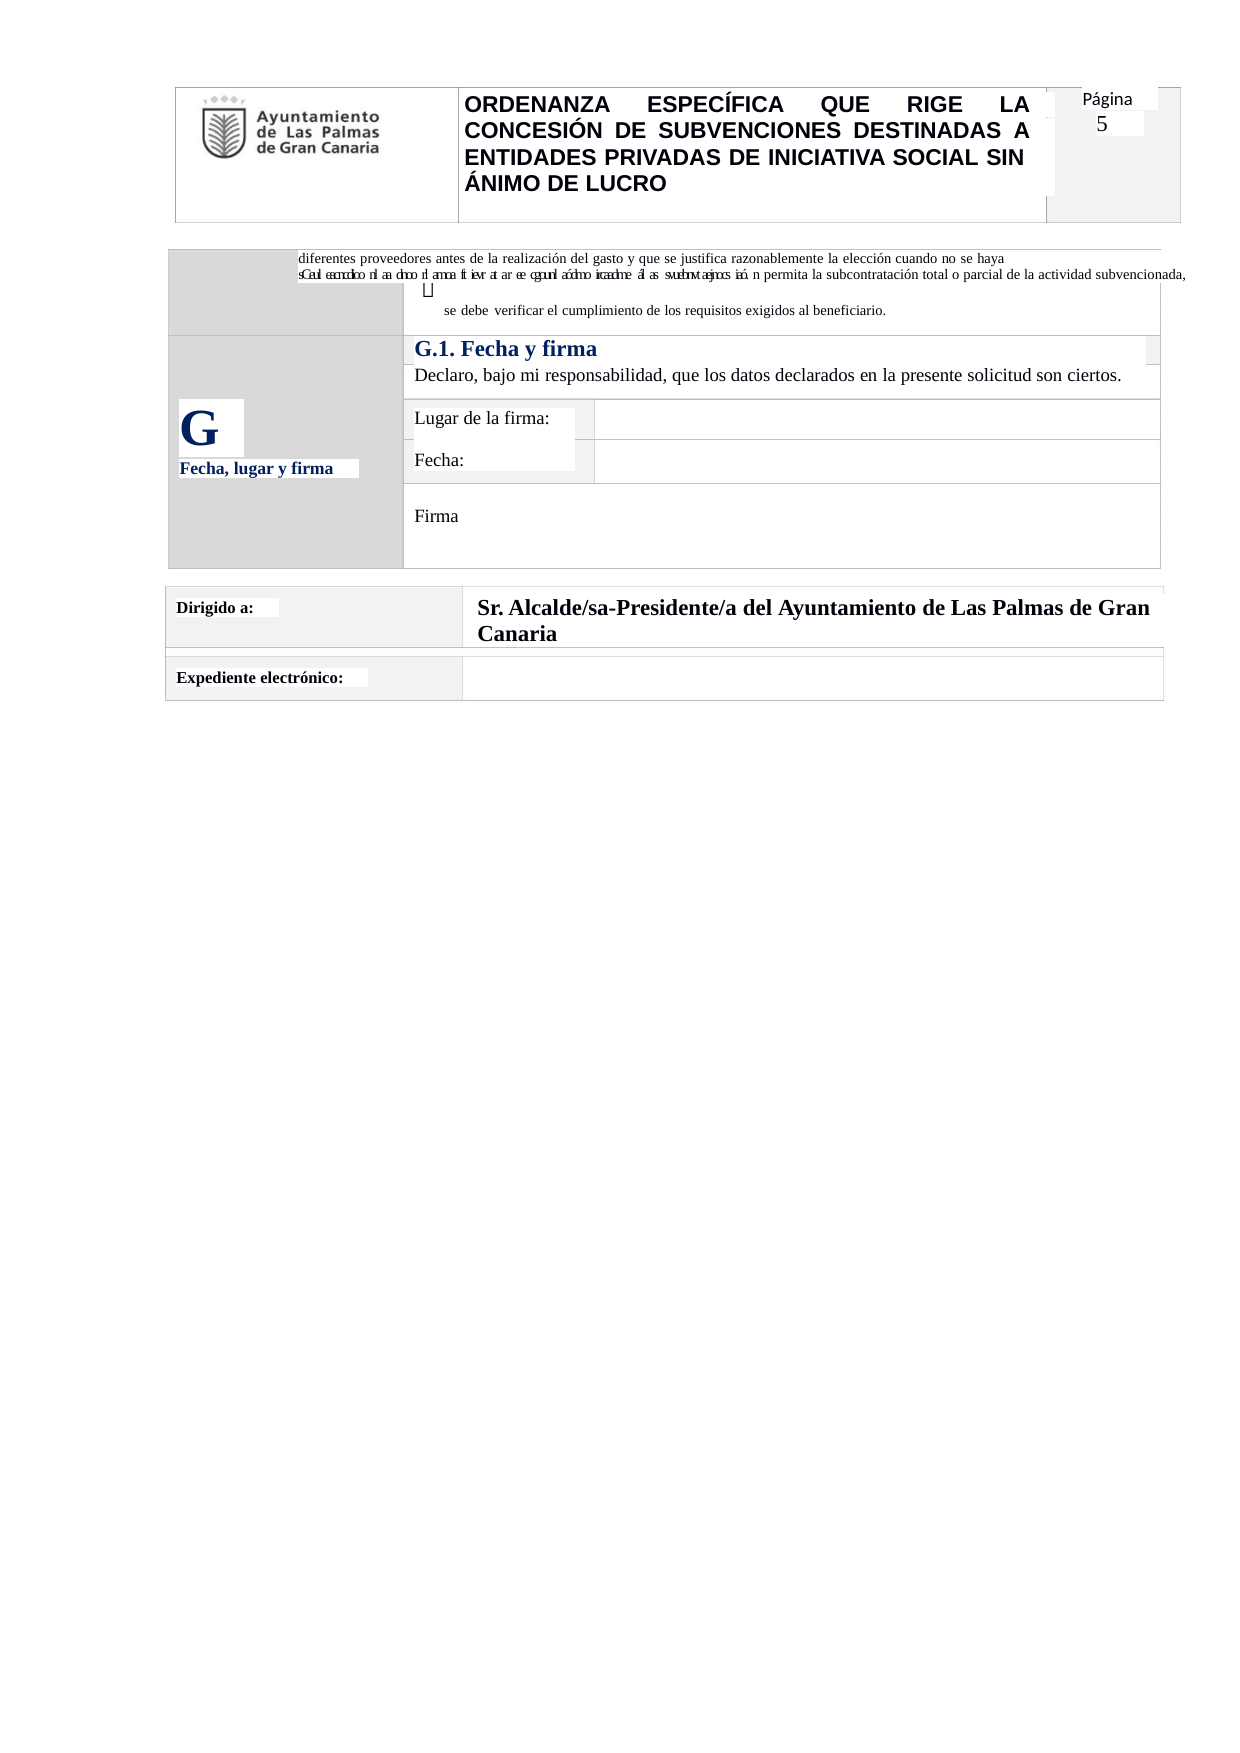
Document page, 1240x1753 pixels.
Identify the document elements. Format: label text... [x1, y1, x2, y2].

text 7 [1133, 111, 1144, 136]
text Fecha, lugar y firma [179, 459, 359, 478]
text Sr. Alcalde/sa-Presidente/a del Ayuntamiento de Las Palmas de Gran [477, 594, 1180, 620]
text G.1. Fecha y firma [414, 336, 1146, 361]
text Dirigido a: [176, 598, 279, 617]
text Canaria [477, 621, 1180, 647]
text  [421, 283, 457, 303]
text Fecha: [414, 450, 575, 471]
text RIGE [907, 92, 988, 117]
text 5 [1096, 111, 1133, 136]
text QUE [820, 92, 895, 117]
text se debe verificar el cumplimiento de los requisitos exigidos al beneficiario. [444, 302, 909, 318]
text Expediente electrónico: [176, 668, 368, 687]
text LA [999, 92, 1055, 117]
text ESPECÍFICA [647, 92, 810, 117]
text Declaro, bajo mi responsabilidad, que los datos declarados en la presente solicitud son ciertos. [414, 365, 1146, 386]
text ENTIDADES PRIVADAS DE INICIATIVA SOCIAL SIN [464, 144, 1055, 170]
text G [179, 399, 244, 457]
text Firma [414, 506, 484, 526]
text ÁNIMO DE LUCRO [464, 171, 1055, 196]
text ORDENANZA [464, 92, 636, 117]
text sCeul eacncdioo nl aa dnoo rl amoa ft ievr at ar ee cgounl aódmo ircaadme ál as svuebnvt aejnocs iaó. n permita la subcontratación total o parcial de la actividad subvencionada, [298, 267, 1239, 283]
text Página [1082, 87, 1158, 110]
text Lugar de la firma: [414, 408, 575, 429]
text CONCESIÓN DE SUBVENCIONES DESTINADAS A [464, 118, 1055, 144]
text diferentes proveedores antes de la realización del gasto y que se justifica razonablemente la elección cuando no se haya [298, 250, 1239, 266]
